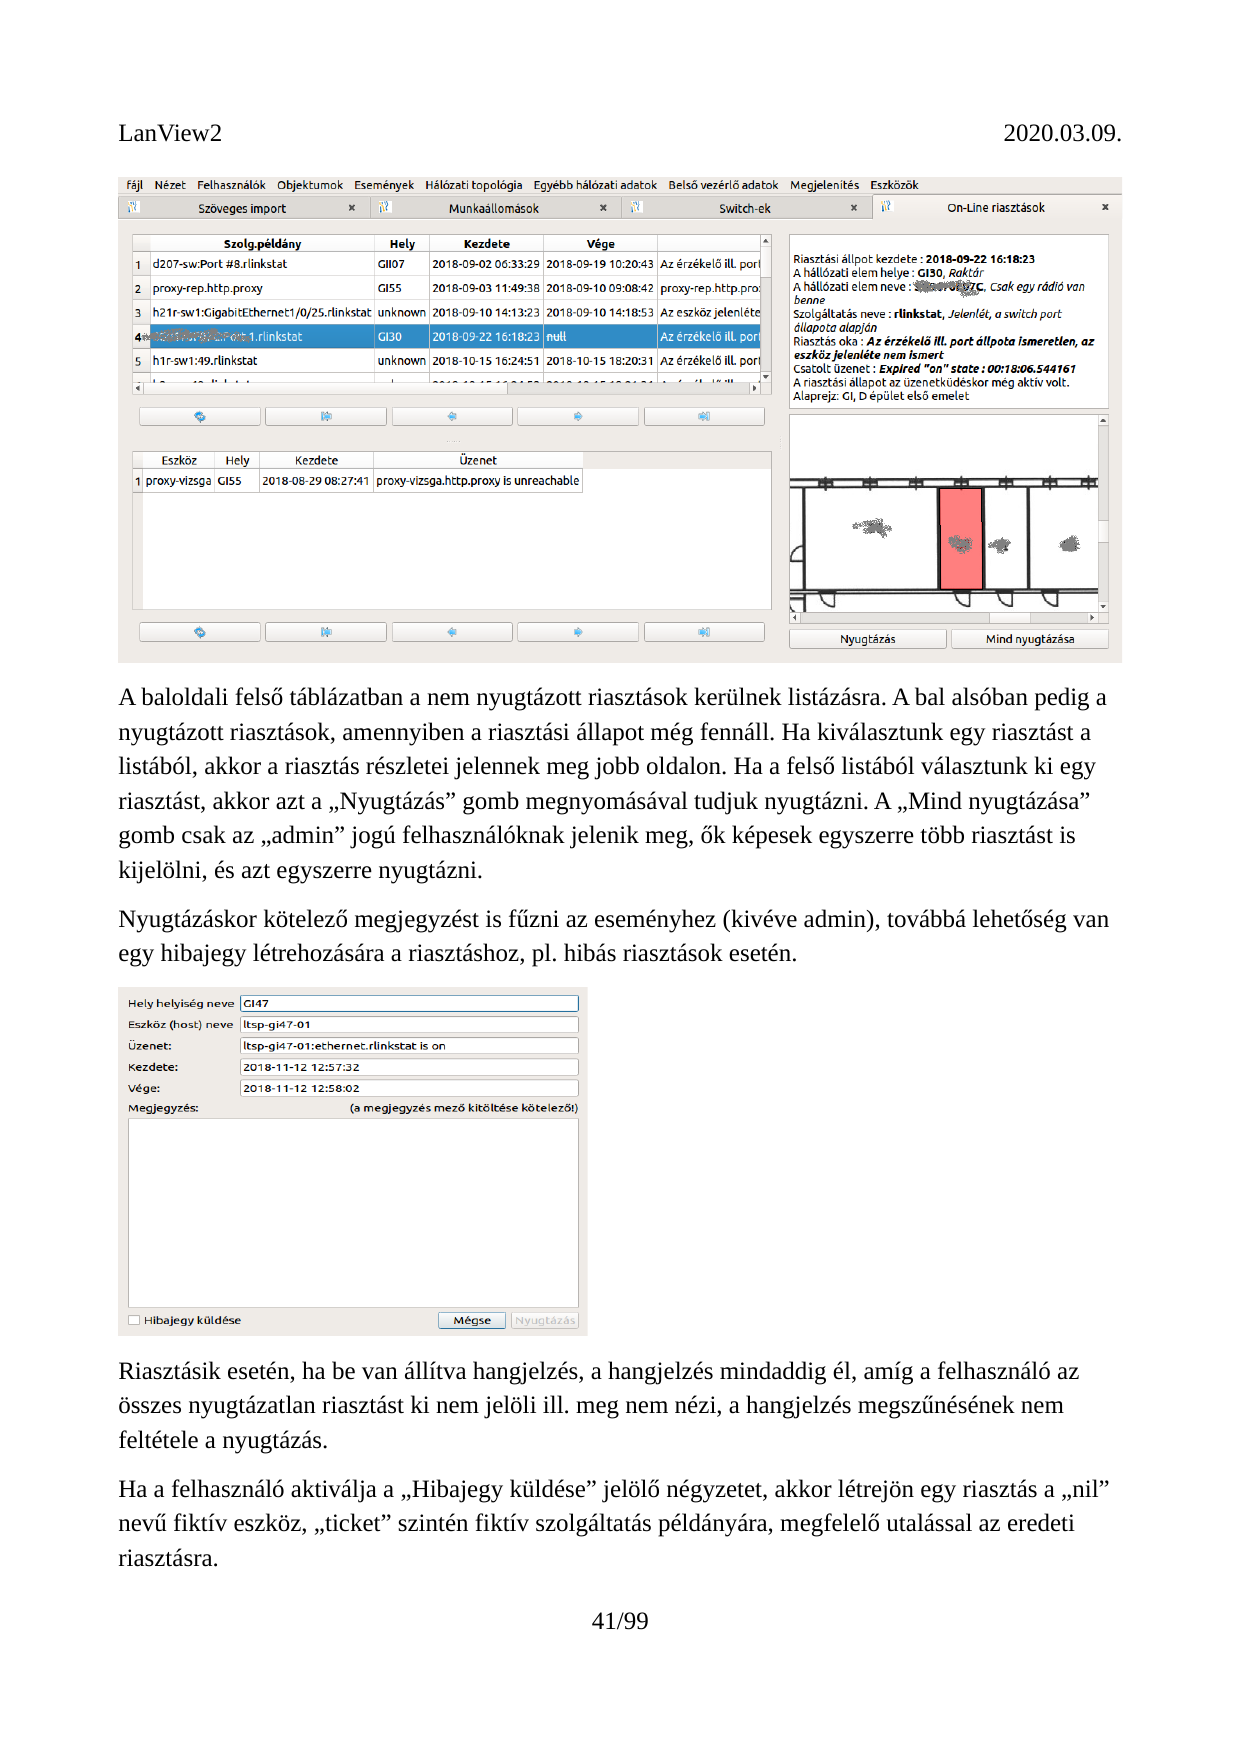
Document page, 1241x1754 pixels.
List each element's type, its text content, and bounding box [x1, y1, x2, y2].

text A baloldali felső táblázatban a nem nyugtázott riasztások kerülnek listázásra. A bal alsóban pedig a nyugtázott riasztások, amennyiben a riasztási állapot még fennáll. Ha kiválasztunk egy riasztást a listából, akkor a riasztás részletei jelennek meg jobb oldalon. Ha a felső listából választunk ki egy riasztást, akkor azt a „Nyugtázás” gomb megnyomásával tudjuk nyugtázni. A „Mind nyugtázása” gomb csak az „admin” jogú felhasználóknak jelenik meg, ők képesek egyszerre több riasztást is kijelölni, és azt egyszerre nyugtázni. [118, 682, 1122, 884]
picture [118, 177, 1123, 663]
picture [118, 987, 588, 1336]
text Riasztásik esetén, ha be van állítva hangjelzés, a hangjelzés mindaddig él, amíg a felhasználó az összes nyugtázatlan riasztást ki nem jelöli ill. meg nem nézi, a hangjelzés megszűnésének nem feltétele a nyugtázás. [118, 1356, 1122, 1453]
text Ha a felhasználó aktiválja a „Hibajegy küldése” jelölő négyzetet, akkor létrejön egy riasztás a „nil” nevű fiktív eszköz, „ticket” szintén fiktív szolgáltatás példányára, megfelelő utalással az eredeti riasztásra. [118, 1474, 1122, 1572]
text Nyugtázáskor kötelező megjegyzést is fűzni az eseményhez (kivéve admin), továbbá lehetőség van egy hibajegy létrehozására a riasztáshoz, pl. hibás riasztások esetén. [118, 904, 1122, 967]
